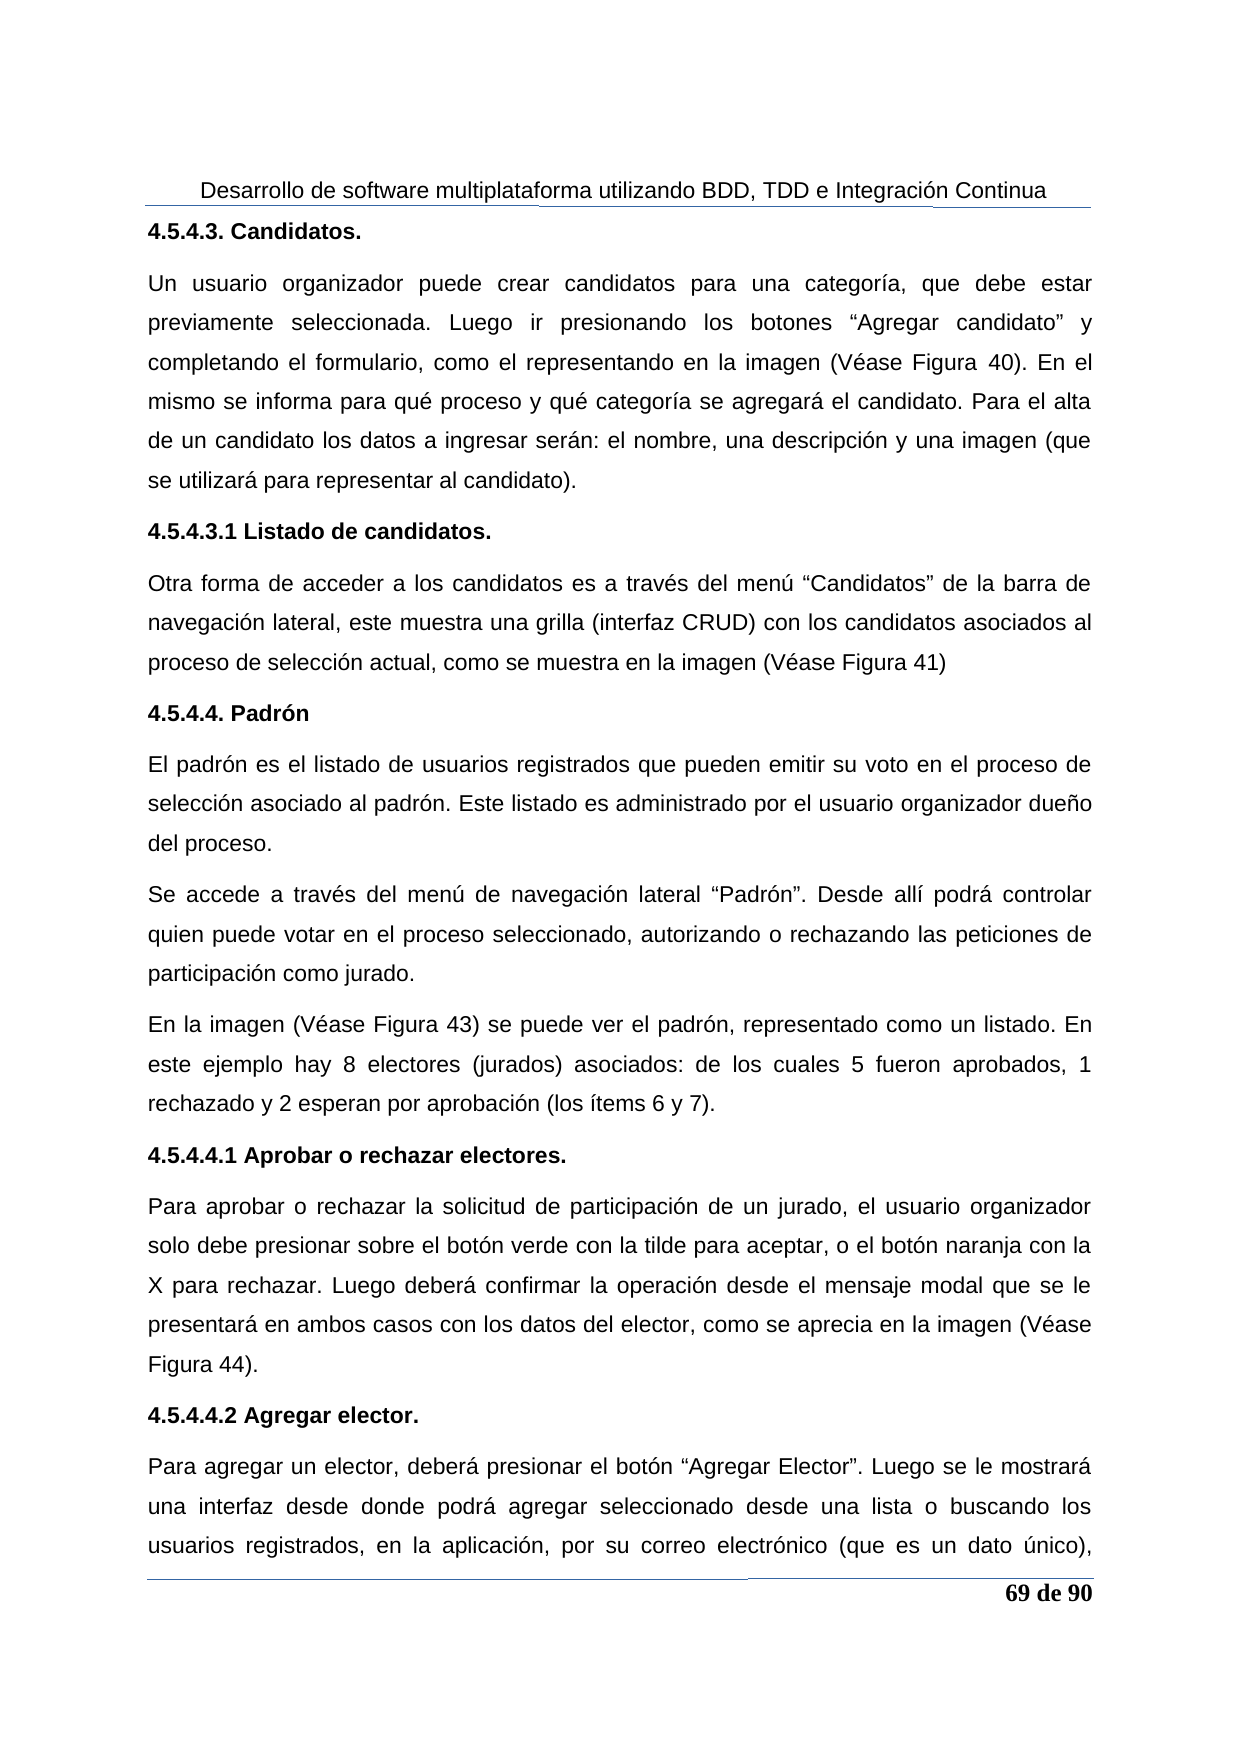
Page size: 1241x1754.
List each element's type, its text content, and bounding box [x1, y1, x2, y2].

text 4.5.4.3. Candidatos. [148, 218, 1093, 245]
text 4.5.4.3.1 Listado de candidatos. [148, 518, 1093, 544]
text Para agregar un elector, deberá presionar el botón “Agregar Elector”. Luego se le mostrará una interfaz desde donde podrá agregar seleccionado desde una lista o buscando los usuarios registrados, en la aplicación, por su correo electrónico (que es un dato único), [148, 1453, 1093, 1558]
text Un usuario organizador puede crear candidatos para una categoría, que debe estar previamente seleccionada. Luego ir presionando los botones “Agregar candidato” y completando el formulario, como el representando en la imagen (Véase Figura 40). En el mismo se informa para qué proceso y qué categoría se agregará el candidato. Para el alta de un candidato los datos a ingresar serán: el nombre, una descripción y una imagen (que se utilizará para representar al candidato). [148, 269, 1093, 493]
text 4.5.4.4. Padrón [148, 700, 1093, 726]
text Otra forma de acceder a los candidatos es a través del menú “Candidatos” de la barra de navegación lateral, este muestra una grilla (interfaz CRUD) con los candidatos asociados al proceso de selección actual, como se muestra en la imagen (Véase Figura 41) [148, 569, 1093, 675]
text El padrón es el listado de usuarios registrados que pueden emitir su voto en el proceso de selección asociado al padrón. Este listado es administrado por el usuario organizador dueño del proceso. [148, 751, 1093, 856]
text En la imagen (Véase Figura 43) se puede ver el padrón, representado como un listado. En este ejemplo hay 8 electores (jurados) asociados: de los cuales 5 fueron aprobados, 1 rechazado y 2 esperan por aprobación (los ítems 6 y 7). [148, 1011, 1093, 1117]
text 4.5.4.4.1 Aprobar o rechazar electores. [148, 1142, 1093, 1168]
text 4.5.4.4.2 Agregar elector. [148, 1402, 1093, 1428]
text Para aprobar o rechazar la solicitud de participación de un jurado, el usuario organizador solo debe presionar sobre el botón verde con la tilde para aceptar, o el botón naranja con la X para rechazar. Luego deberá confirmar la operación desde el mensaje modal que se le presentará en ambos casos con los datos del elector, como se aprecia en la imagen (Véase Figura 44). [148, 1193, 1093, 1377]
text Se accede a través del menú de navegación lateral “Padrón”. Desde allí podrá controlar quien puede votar en el proceso seleccionado, autorizando o rechazando las peticiones de participación como jurado. [148, 881, 1093, 986]
